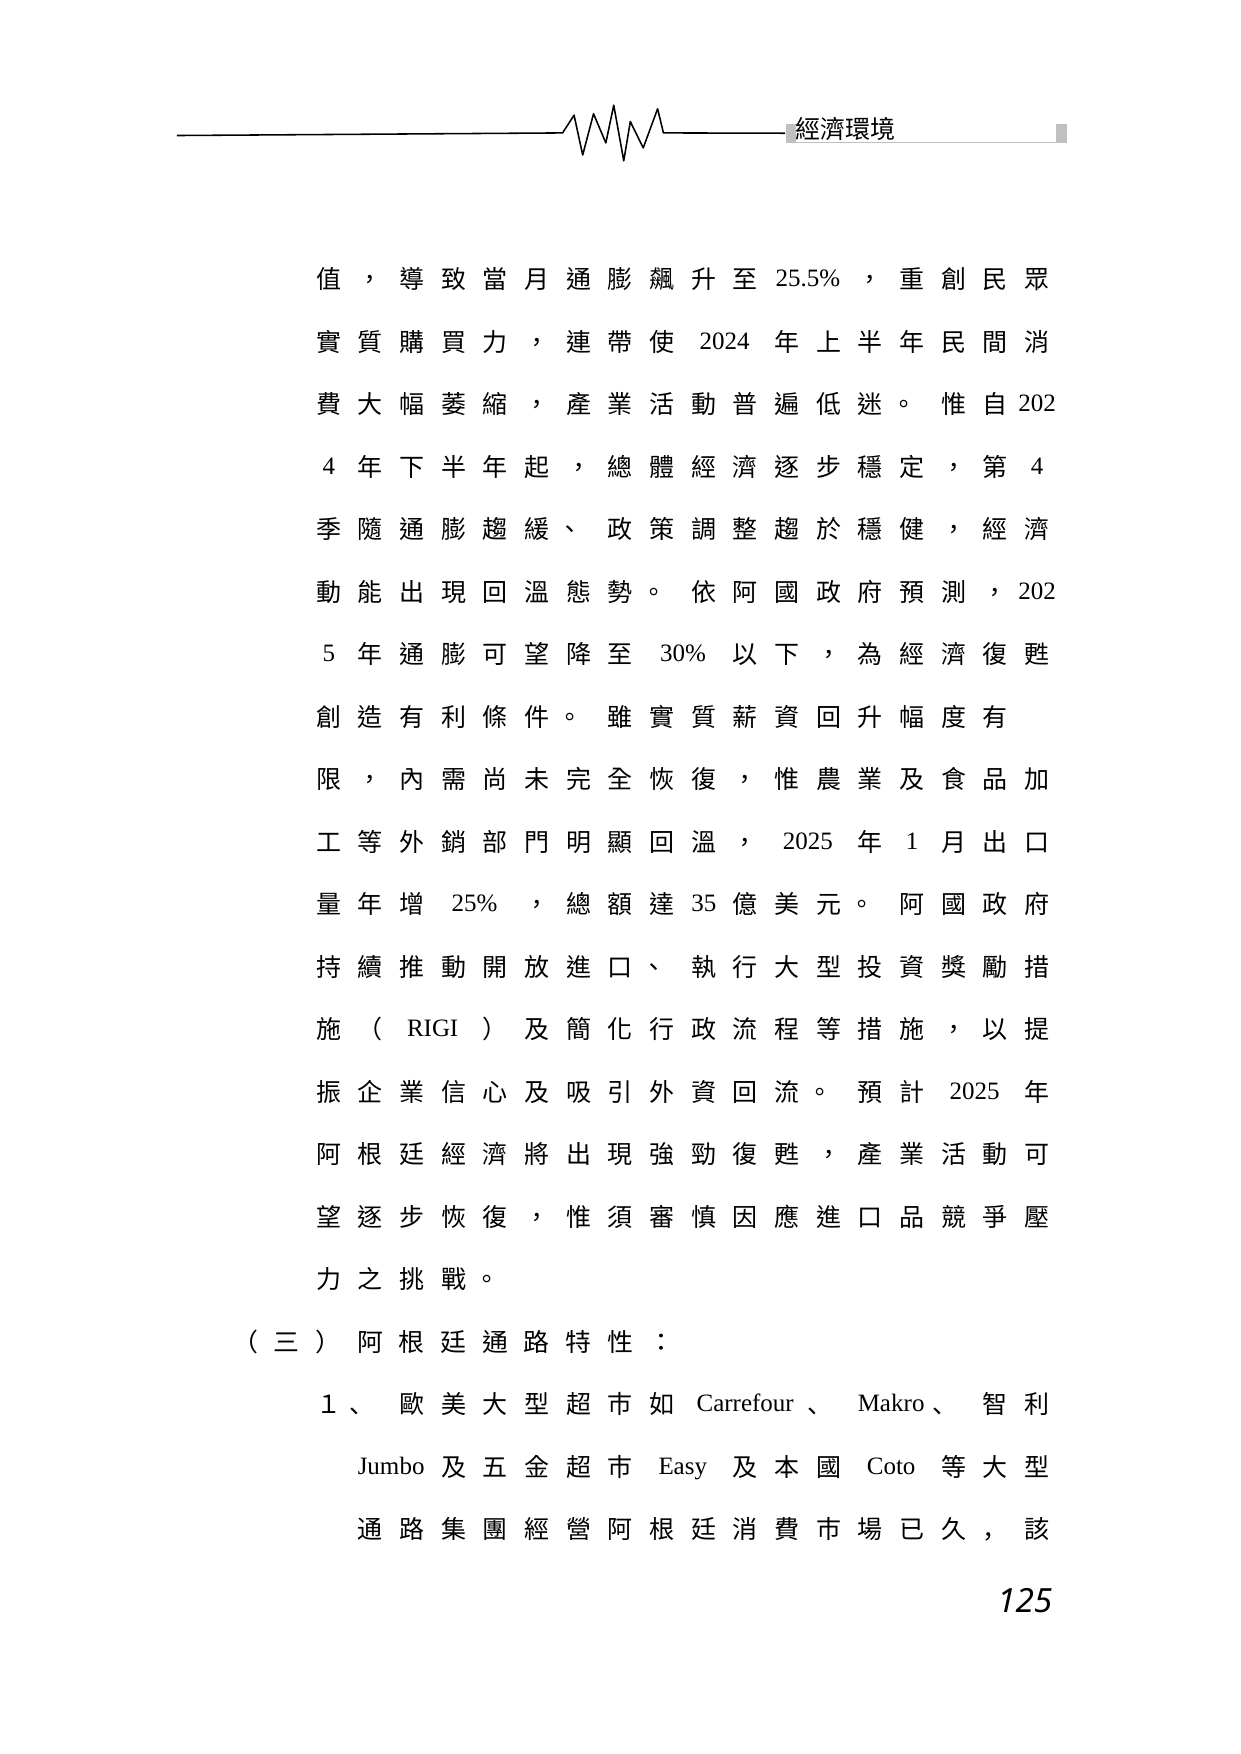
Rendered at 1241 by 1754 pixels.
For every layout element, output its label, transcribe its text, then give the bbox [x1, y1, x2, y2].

text １、歐美大型超市如Carrefour、Makro、智利Jumbo及五金超市Easy及本國Coto等大型通路集團經營阿根廷消費市場已久，該 [281, 1361, 1058, 1549]
text 值，導致當月通膨飆升至25.5%，重創民眾實質購買力，連帶使2024年上半年民間消費大幅萎縮，產業活動普遍低迷。惟自2024年下半年起，總體經濟逐步穩定，第4季隨通膨趨緩、政策調整趨於穩健，經濟動能出現回溫態勢。依阿國政府預測，2025年通膨可望降至30%以下，為經濟復甦創造有利條件。雖實質薪資回升幅度有限，內需尚未完全恢復，惟農業及食品加工等外銷部門明顯回溫，2025年1月出口量年增25%，總額達35億美元。阿國政府持續推動開放進口、執行大型投資獎勵措施（RIGI）及簡化行政流程等措施，以提振企業信心及吸引外資回流。預計2025年阿根廷經濟將出現強勁復甦，產業活動可望逐步恢復，惟須審慎因應進口品競爭壓力之挑戰。 [207, 236, 1058, 1299]
text （三）阿根廷通路特性： [207, 1299, 1058, 1361]
